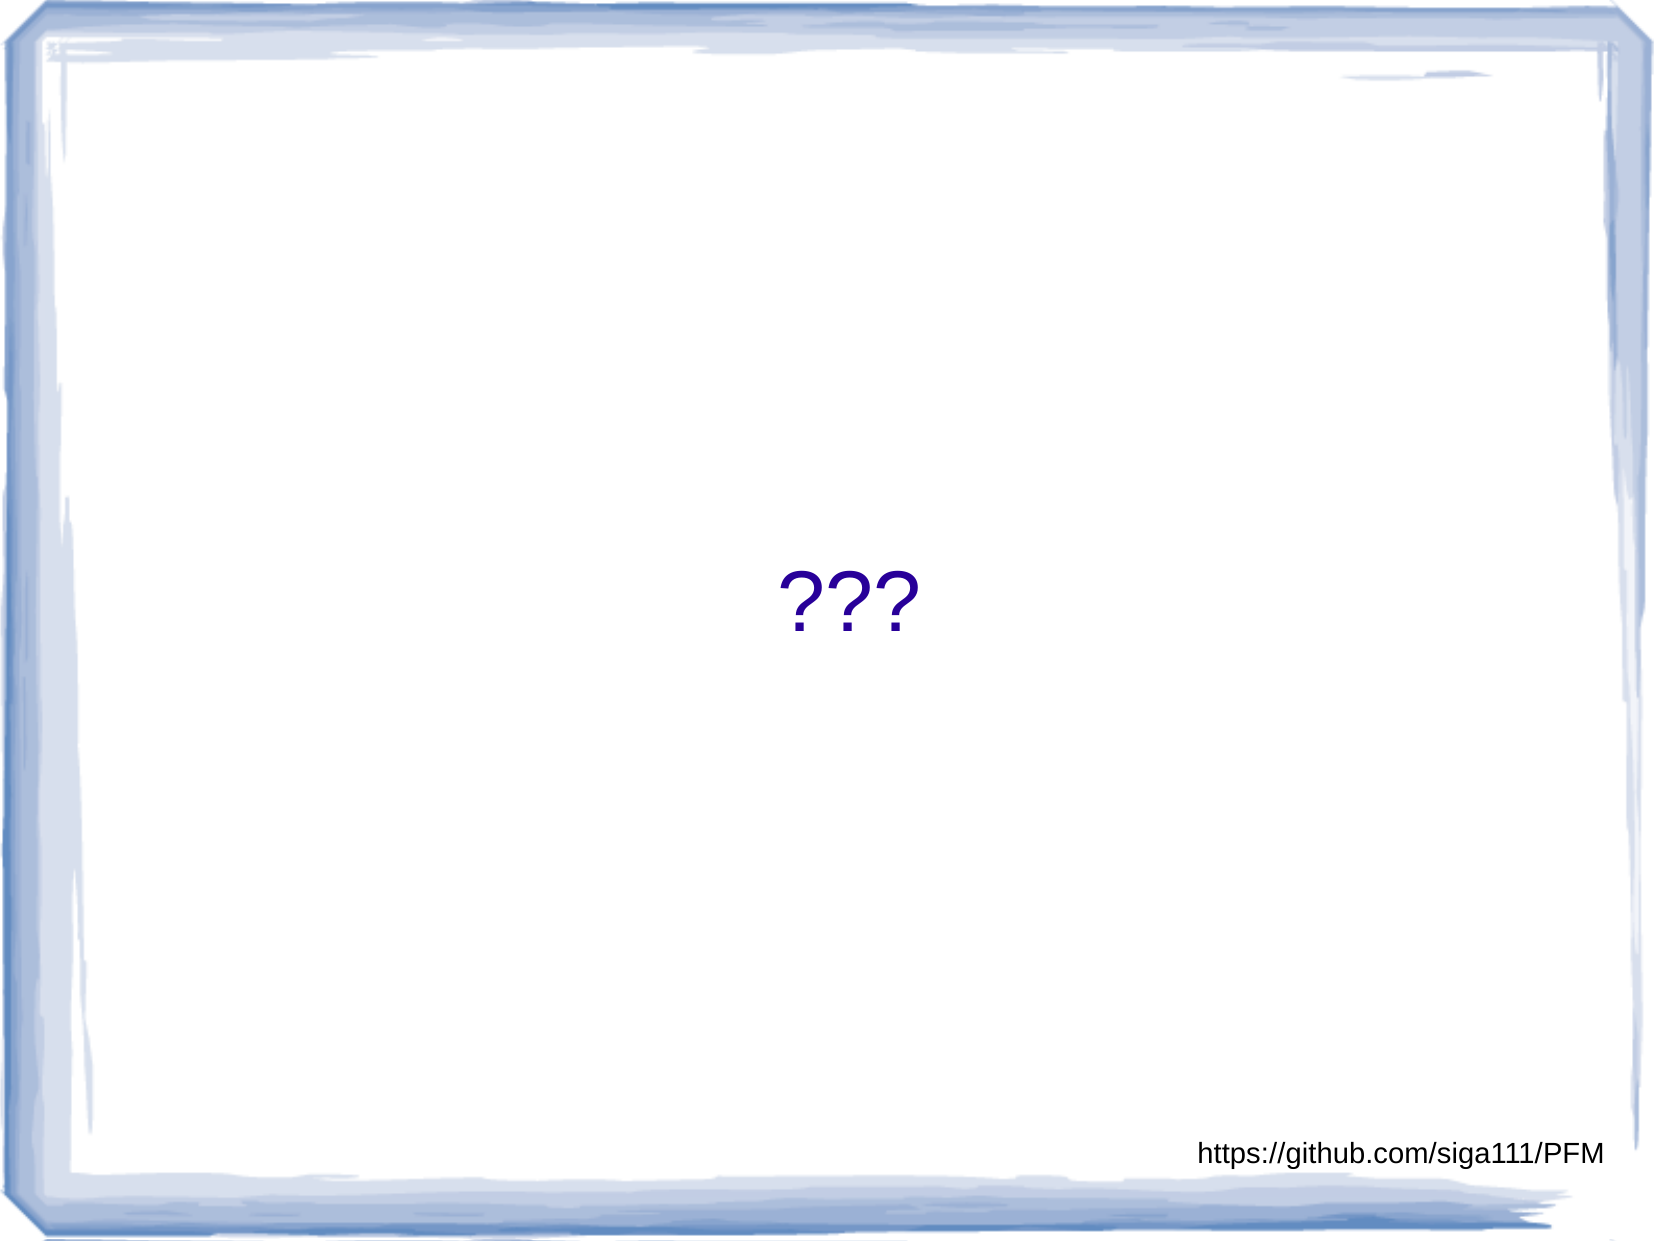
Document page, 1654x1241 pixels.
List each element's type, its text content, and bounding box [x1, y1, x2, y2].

title ??? [105, 497, 1594, 706]
picture [0, 0, 1654, 1241]
